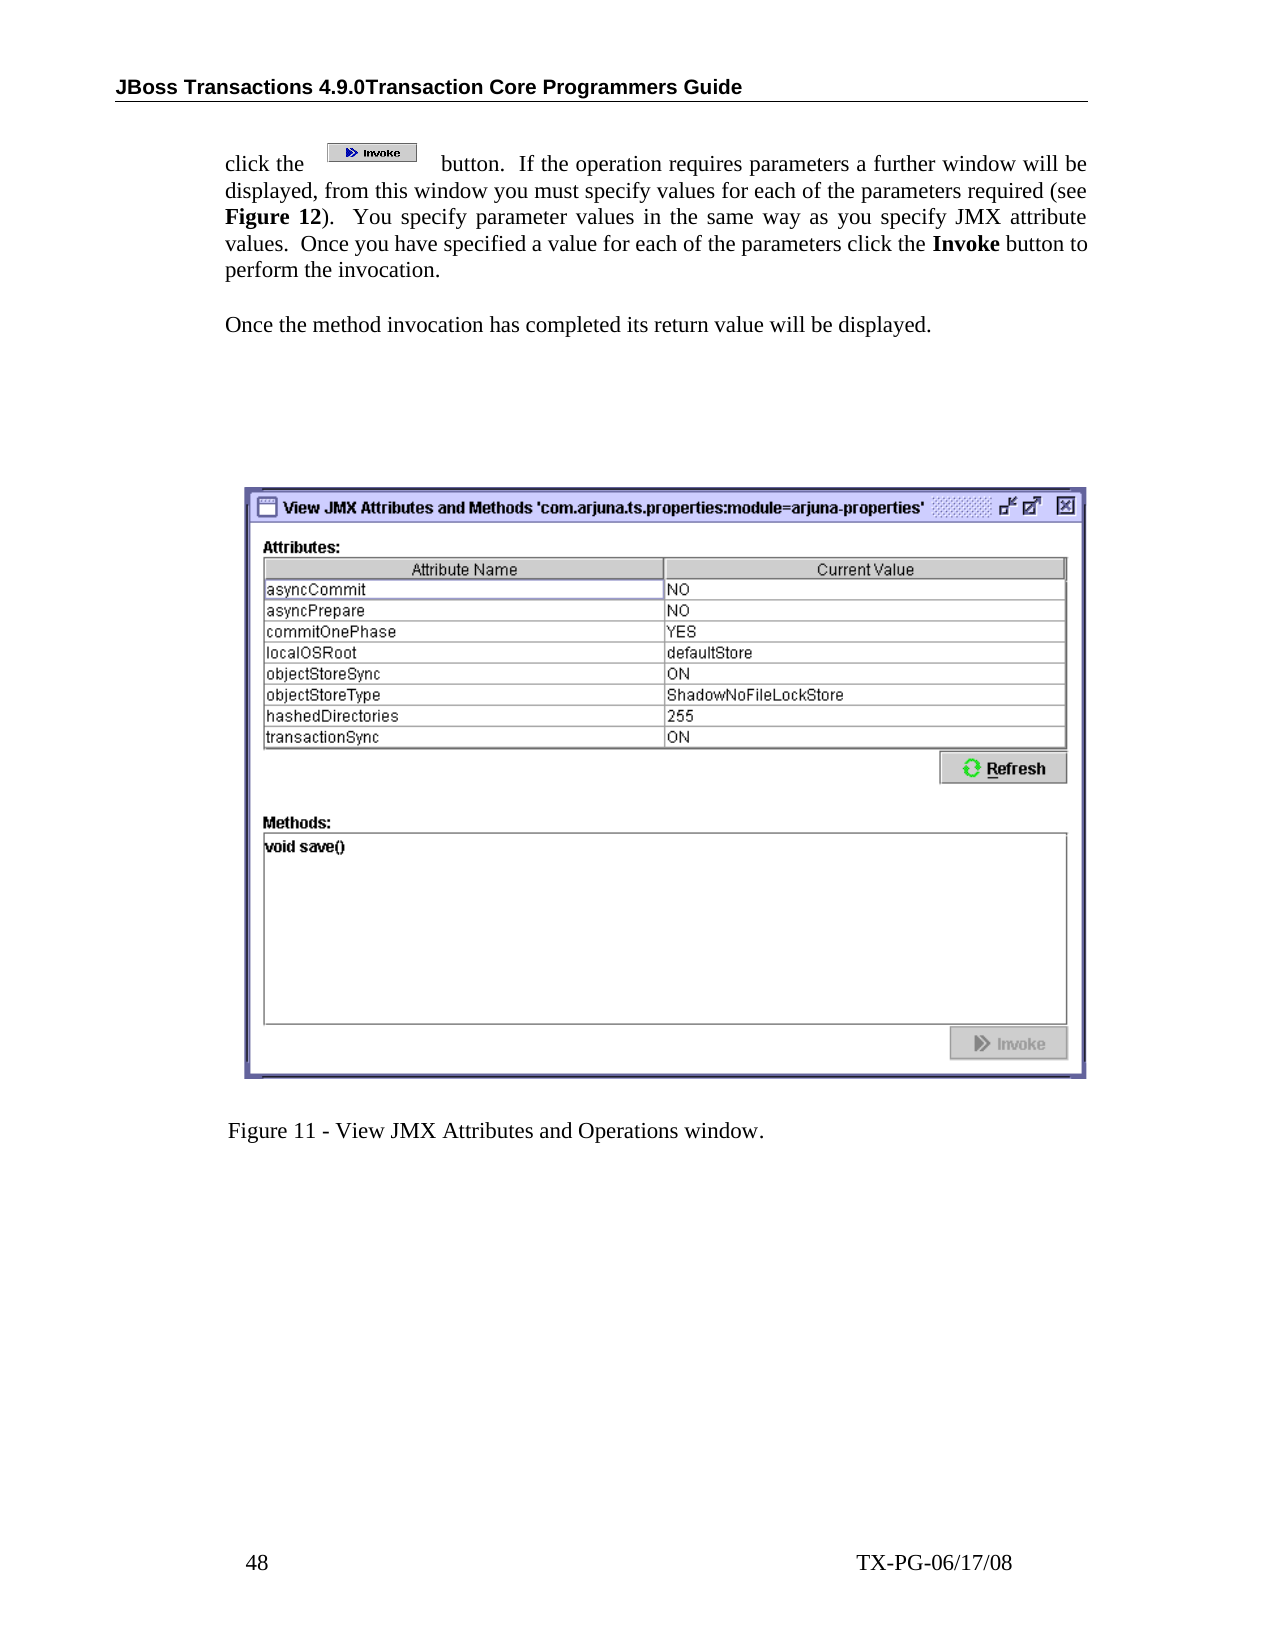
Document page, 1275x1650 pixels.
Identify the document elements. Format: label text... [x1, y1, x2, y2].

text Once the method invocation has completed its return value will be displayed. [225, 311, 1088, 338]
text Figure 11 - View JMX Attributes and Operations window. [228, 1117, 1088, 1143]
text click the button. If the operation requires parameters a further window will be displayed, from this window you must specify values for each of the parameters required (see Figure 12). You specify parameter values in the same way as you specify JMX attribute values. Once you have specified a value for each of the parameters click the Invoke button to perform the invocation. [225, 134, 1088, 282]
